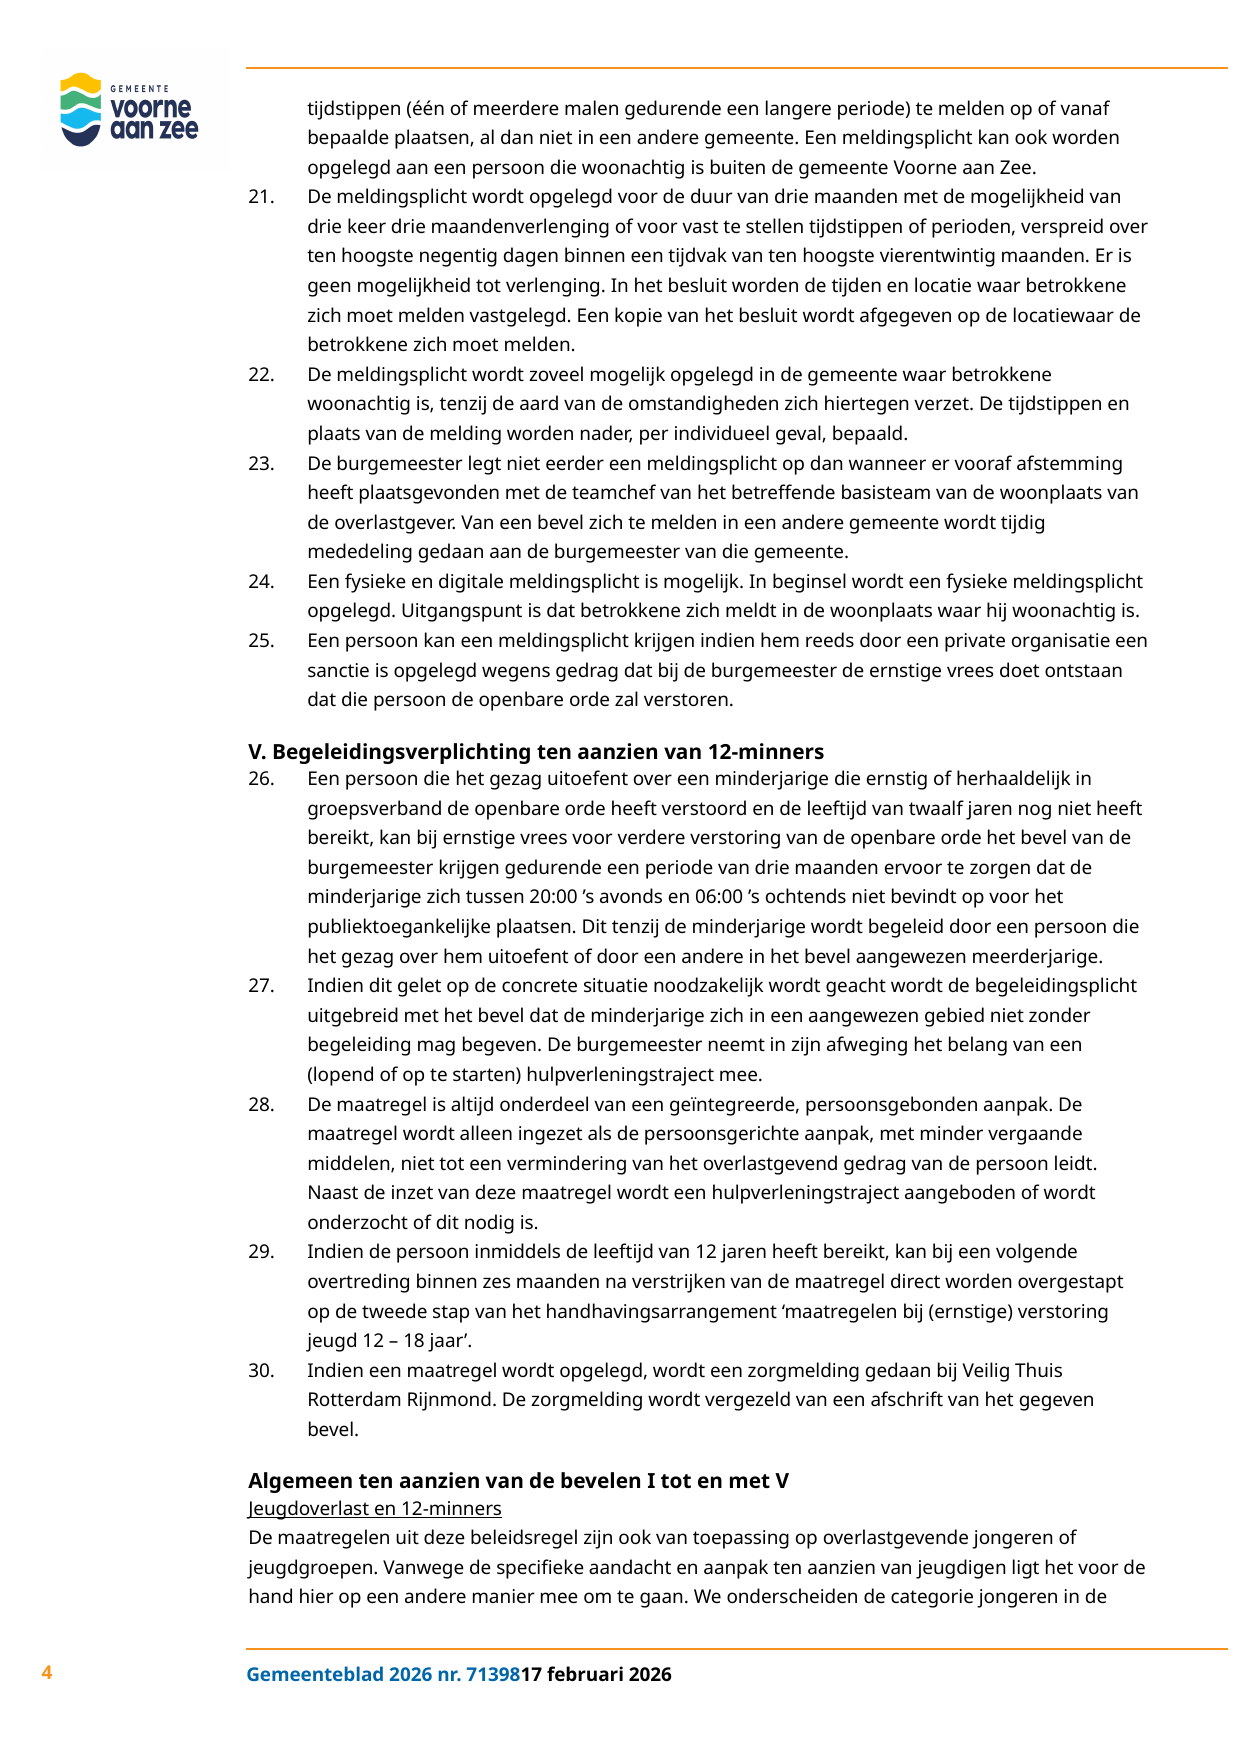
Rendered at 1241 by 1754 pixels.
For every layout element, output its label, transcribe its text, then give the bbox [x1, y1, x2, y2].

list Indien dit gelet op de concrete situatie noodzakelijk wordt geacht wordt de begeleidingsplicht uitgebreid met het bevel dat de minderjarige zich in een aangewezen gebied niet zonder begeleiding mag begeven. De burgemeester neemt in zijn afweging het belang van een (lopend of op te starten) hulpverleningstraject mee. [248, 972, 1152, 1087]
list tijdstippen (één of meerdere malen gedurende een langere periode) te melden op of vanaf bepaalde plaatsen, al dan niet in een andere gemeente. Een meldingsplicht kan ook worden opgelegd aan een persoon die woonachtig is buiten de gemeente Voorne aan Zee. [248, 95, 1152, 180]
list De maatregel is altijd onderdeel van een geïntegreerde, persoonsgebonden aanpak. De maatregel wordt alleen ingezet als de persoonsgerichte aanpak, met minder vergaande middelen, niet tot een vermindering van het overlastgevend gedrag van de persoon leidt. Naast de inzet van deze maatregel wordt een hulpverleningstraject aangeboden of wordt onderzocht of dit nodig is. [248, 1091, 1152, 1235]
list De burgemeester legt niet eerder een meldingsplicht op dan wanneer er vooraf afstemming heeft plaatsgevonden met de teamchef van het betreffende basisteam van de woonplaats van de overlastgever. Van een bevel zich te melden in een andere gemeente wordt tijdig mededeling gedaan aan de burgemeester van die gemeente. [248, 450, 1152, 564]
list Een persoon kan een meldingsplicht krijgen indien hem reeds door een private organisatie een sanctie is opgelegd wegens gedrag dat bij de burgemeester de ernstige vrees doet ontstaan dat die persoon de openbare orde zal verstoren. [248, 627, 1152, 712]
list De meldingsplicht wordt zoveel mogelijk opgelegd in de gemeente waar betrokkene woonachtig is, tenzij de aard van de omstandigheden zich hiertegen verzet. De tijdstippen en plaats van de melding worden nader, per individueel geval, bepaald. [248, 361, 1152, 446]
picture [41, 47, 231, 172]
text V. Begeleidingsverplichting ten aanzien van 12-minners [248, 737, 1152, 765]
text De maatregelen uit deze beleidsregel zijn ook van toepassing op overlastgevende jongeren of jeugdgroepen. Vanwege de specifieke aandacht en aanpak ten aanzien van jeugdigen ligt het voor de hand hier op een andere manier mee om te gaan. We onderscheiden de categorie jongeren in de [248, 1524, 1152, 1609]
text Jeugdoverlast en 12-minners [248, 1495, 1152, 1521]
list Een persoon die het gezag uitoefent over een minderjarige die ernstig of herhaaldelijk in groepsverband de openbare orde heeft verstoord en de leeftijd van twaalf jaren nog niet heeft bereikt, kan bij ernstige vrees voor verdere verstoring van de openbare orde het bevel van de burgemeester krijgen gedurende een periode van drie maanden ervoor te zorgen dat de minderjarige zich tussen 20:00 ’s avonds en 06:00 ’s ochtends niet bevindt op voor het publiektoegankelijke plaatsen. Dit tenzij de minderjarige wordt begeleid door een persoon die het gezag over hem uitoefent of door een andere in het bevel aangewezen meerderjarige. [248, 765, 1152, 968]
list De meldingsplicht wordt opgelegd voor de duur van drie maanden met de mogelijkheid van drie keer drie maandenverlenging of voor vast te stellen tijdstippen of perioden, verspreid over ten hoogste negentig dagen binnen een tijdvak van ten hoogste vierentwintig maanden. Er is geen mogelijkheid tot verlenging. In het besluit worden de tijden en locatie waar betrokkene zich moet melden vastgelegd. Een kopie van het besluit wordt afgegeven op de locatiewaar de betrokkene zich moet melden. [248, 183, 1152, 357]
list Indien een maatregel wordt opgelegd, wordt een zorgmelding gedaan bij Veilig Thuis Rotterdam Rijnmond. De zorgmelding wordt vergezeld van een afschrift van het gegeven bevel. [248, 1357, 1152, 1442]
list Indien de persoon inmiddels de leeftijd van 12 jaren heeft bereikt, kan bij een volgende overtreding binnen zes maanden na verstrijken van de maatregel direct worden overgestapt op de tweede stap van het handhavingsarrangement ‘maatregelen bij (ernstige) verstoring jeugd 12 – 18 jaar’. [248, 1239, 1152, 1353]
text Algemeen ten aanzien van de bevelen I tot en met V [248, 1467, 1152, 1495]
list Een fysieke en digitale meldingsplicht is mogelijk. In beginsel wordt een fysieke meldingsplicht opgelegd. Uitgangspunt is dat betrokkene zich meldt in de woonplaats waar hij woonachtig is. [248, 568, 1152, 623]
